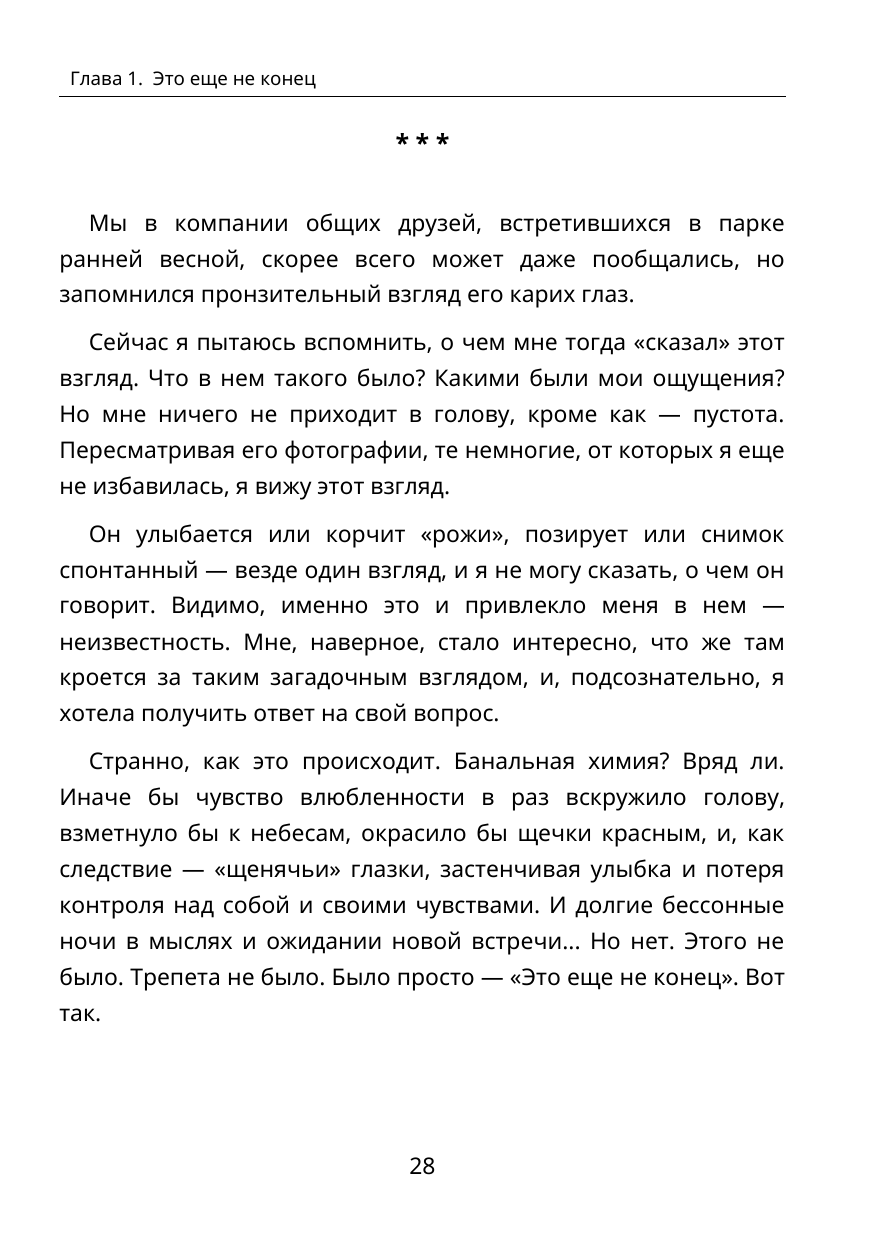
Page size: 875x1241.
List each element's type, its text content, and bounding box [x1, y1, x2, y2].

text Мы в компании общих друзей, встретившихся в парке ранней весной, скорее всего может даже пообщались, но запомнился пронзительный взгляд его карих глаз. [59, 207, 786, 310]
subtitle * * * [59, 126, 786, 160]
text Странно, как это происходит. Банальная химия? Вряд ли. Иначе бы чувство влюбленности в раз вскружило голову, взметнуло бы к небесам, окрасило бы щечки красным, и, как следствие — «щенячьи» глазки, застенчивая улыбка и потеря контроля над собой и своими чувствами. И долгие бессонные ночи в мыслях и ожидании новой встречи... Но нет. Этого не было. Трепета не было. Было просто — «Это еще не конец». Вот так. [59, 745, 786, 1028]
text Сейчас я пытаюсь вспомнить, о чем мне тогда «сказал» этот взгляд. Что в нем такого было? Какими были мои ощущения? Но мне ничего не приходит в голову, кроме как — пустота. Пересматривая его фотографии, те немногие, от которых я еще не избавилась, я вижу этот взгляд. [59, 326, 786, 501]
text Он улыбается или корчит «рожи», позирует или снимок спонтанный — везде один взгляд, и я не могу сказать, о чем он говорит. Видимо, именно это и привлекло меня в нем — неизвестность. Мне, наверное, стало интересно, что же там кроется за таким загадочным взглядом, и, подсознательно, я хотела получить ответ на свой вопрос. [59, 518, 786, 728]
